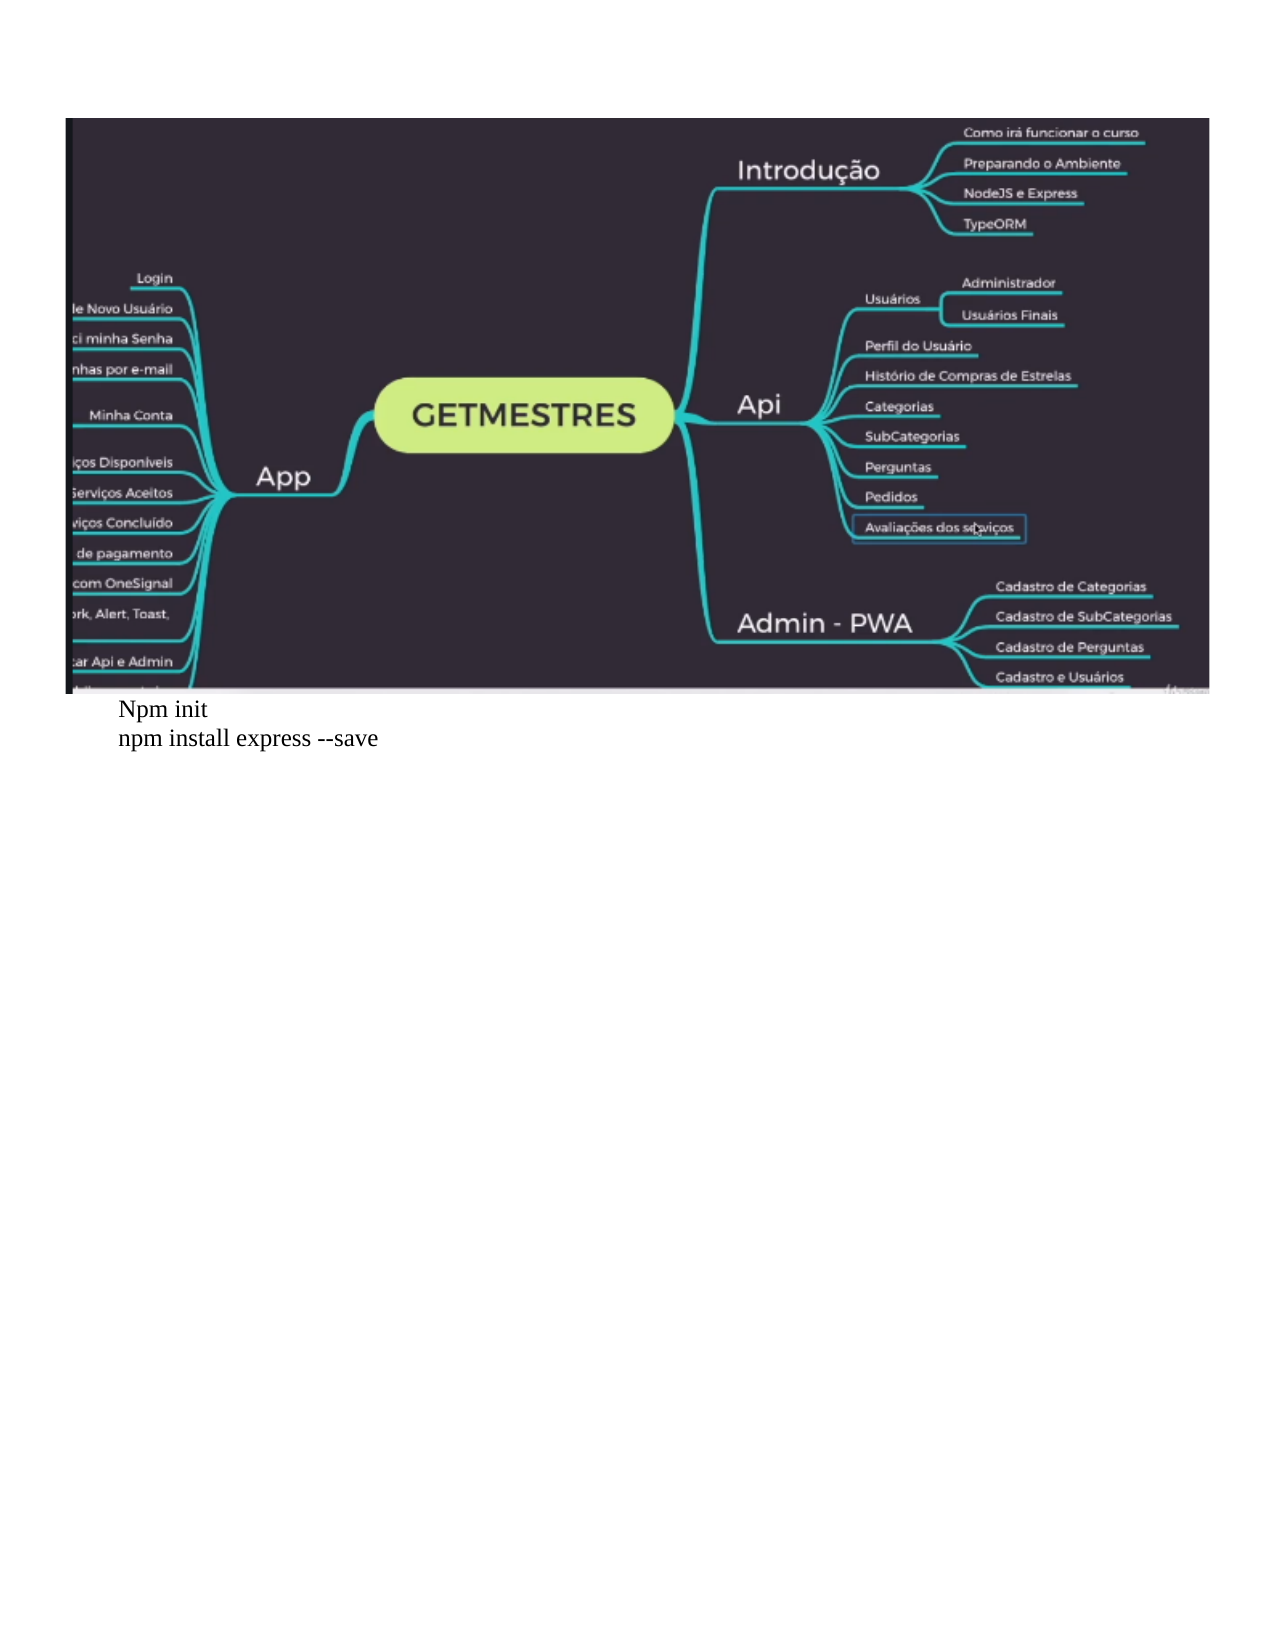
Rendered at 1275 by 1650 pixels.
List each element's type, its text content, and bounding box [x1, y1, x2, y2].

text Npm init [118, 694, 1157, 723]
text npm install express --save [118, 723, 1157, 751]
picture [65, 118, 1210, 694]
